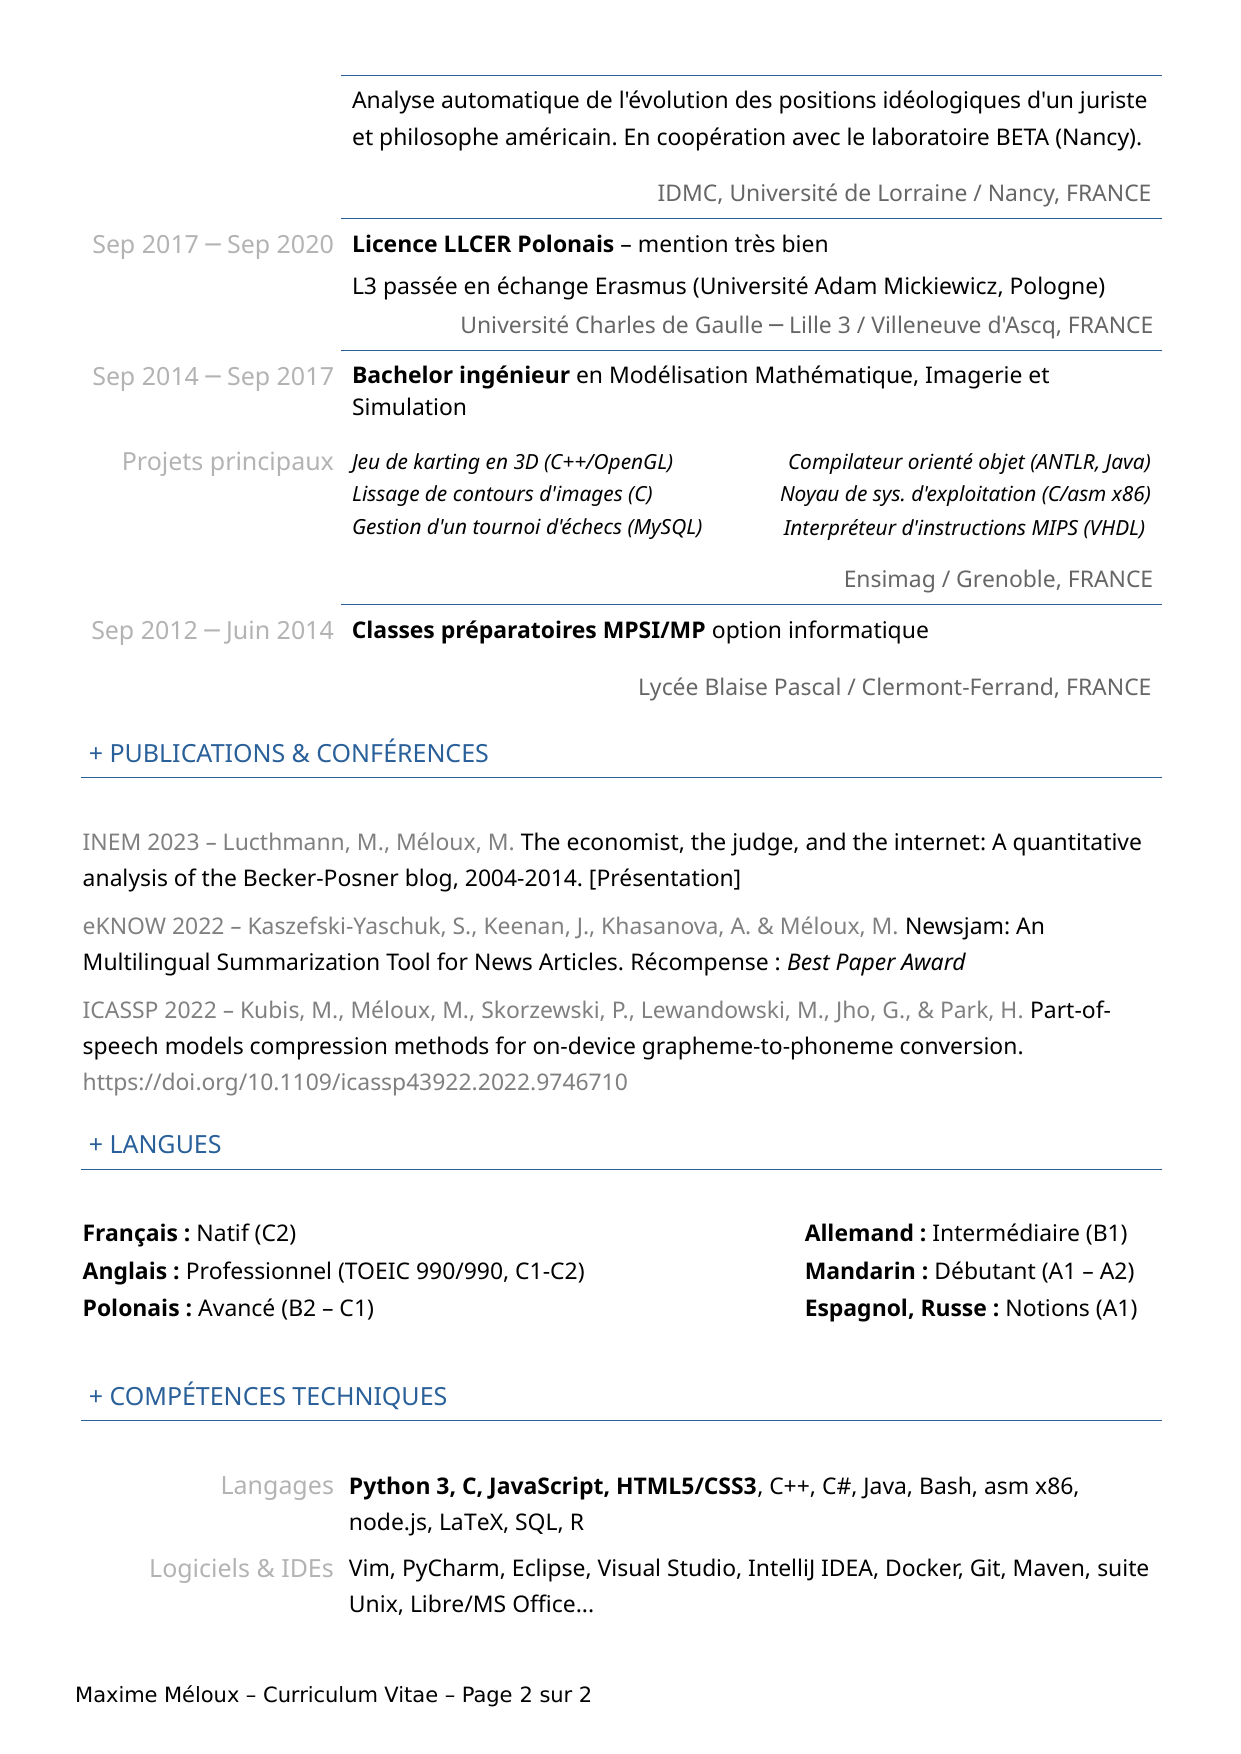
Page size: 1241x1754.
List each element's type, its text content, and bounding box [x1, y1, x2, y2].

table_header Compilateur orienté objet (ANTLR, Java) Noyau de sys. d'exploitation (C/asm x86) Interpréteur d'instructions MIPS (VHDL) [757, 439, 1158, 560]
table_cell Sep 2014 ─ Sep 2017 Projets principaux [75, 350, 341, 604]
table_cell Français : Natif (C2) Anglais : Professionnel (TOEIC 990/990, C1-C2) Polonais : Avancé (B2 – C1) [75, 1211, 797, 1324]
table_cell [75, 1176, 1162, 1211]
table_cell Vim, PyCharm, Eclipse, Visual Studio, IntelliJ IDEA, Docker, Git, Maven, suite Unix, Libre/MS Office... [341, 1544, 1162, 1626]
table_cell Langages [75, 1462, 341, 1544]
table_cell Allemand : Intermédiaire (B1) Mandarin : Débutant (A1 – A2) Espagnol, Russe : Notions (A1) [797, 1211, 1162, 1324]
table_cell + LANGUES [75, 1103, 1162, 1176]
table_cell Classes préparatoires MPSI/MP option informatique Lycée Blaise Pascal / Clermont-Ferrand, FRANCE [341, 605, 1162, 712]
table_cell [75, 785, 1162, 819]
table_cell Sep 2012 ─ Juin 2014 [75, 604, 341, 712]
table_header Jeu de karting en 3D (C++/OpenGL) Lissage de contours d'images (C) Gestion d'un tournoi d'échecs (MySQL) [344, 439, 757, 560]
table_cell Bachelor ingénieur en Modélisation Mathématique, Imagerie et Simulation Ensimag / Grenoble, FRANCE [341, 351, 1162, 604]
table_cell [75, 1324, 1162, 1355]
table_cell Python 3, C, JavaScript, HTML5/CSS3, C++, C#, Java, Bash, asm x86, node.js, LaTeX, SQL, R [341, 1462, 1162, 1544]
table_cell Logiciels & IDEs [75, 1544, 341, 1626]
table_cell Analyse automatique de l'évolution des positions idéologiques d'un juriste et philosophe américain. En coopération avec le laboratoire BETA (Nancy). IDMC, Université de Lorraine / Nancy, FRANCE [341, 76, 1162, 218]
table_cell + COMPÉTENCES TECHNIQUES [75, 1355, 1162, 1428]
table_cell INEM 2023 – Lucthmann, M., Méloux, M. The economist, the judge, and the internet: A quantitative analysis of the Becker-Posner blog, 2004-2014. [Présentation] eKNOW 2022 – Kaszefski-Yaschuk, S., Keenan, J., Khasanova, A. & Méloux, M. Newsjam: An Multilingual Summarization Tool for News Articles. Récompense : Best Paper Award ICASSP 2022 – Kubis, M., Méloux, M., Skorzewski, P., Lewandowski, M., Jho, G., & Park, H. Part-of-speech models compression methods for on-device grapheme-to-phoneme conversion. https://doi.org/10.1109/icassp43922.2022.9746710 [75, 819, 1162, 1103]
table_cell Sep 2017 ─ Sep 2020 [75, 218, 341, 350]
table_cell + PUBLICATIONS & CONFÉRENCES [75, 712, 1162, 785]
table_cell [75, 1428, 1162, 1462]
table_cell [75, 75, 341, 218]
table_cell Licence LLCER Polonais – mention très bien L3 passée en échange Erasmus (Université Adam Mickiewicz, Pologne) Université Charles de Gaulle ─ Lille 3 / Villeneuve d'Ascq, FRANCE [341, 219, 1162, 350]
